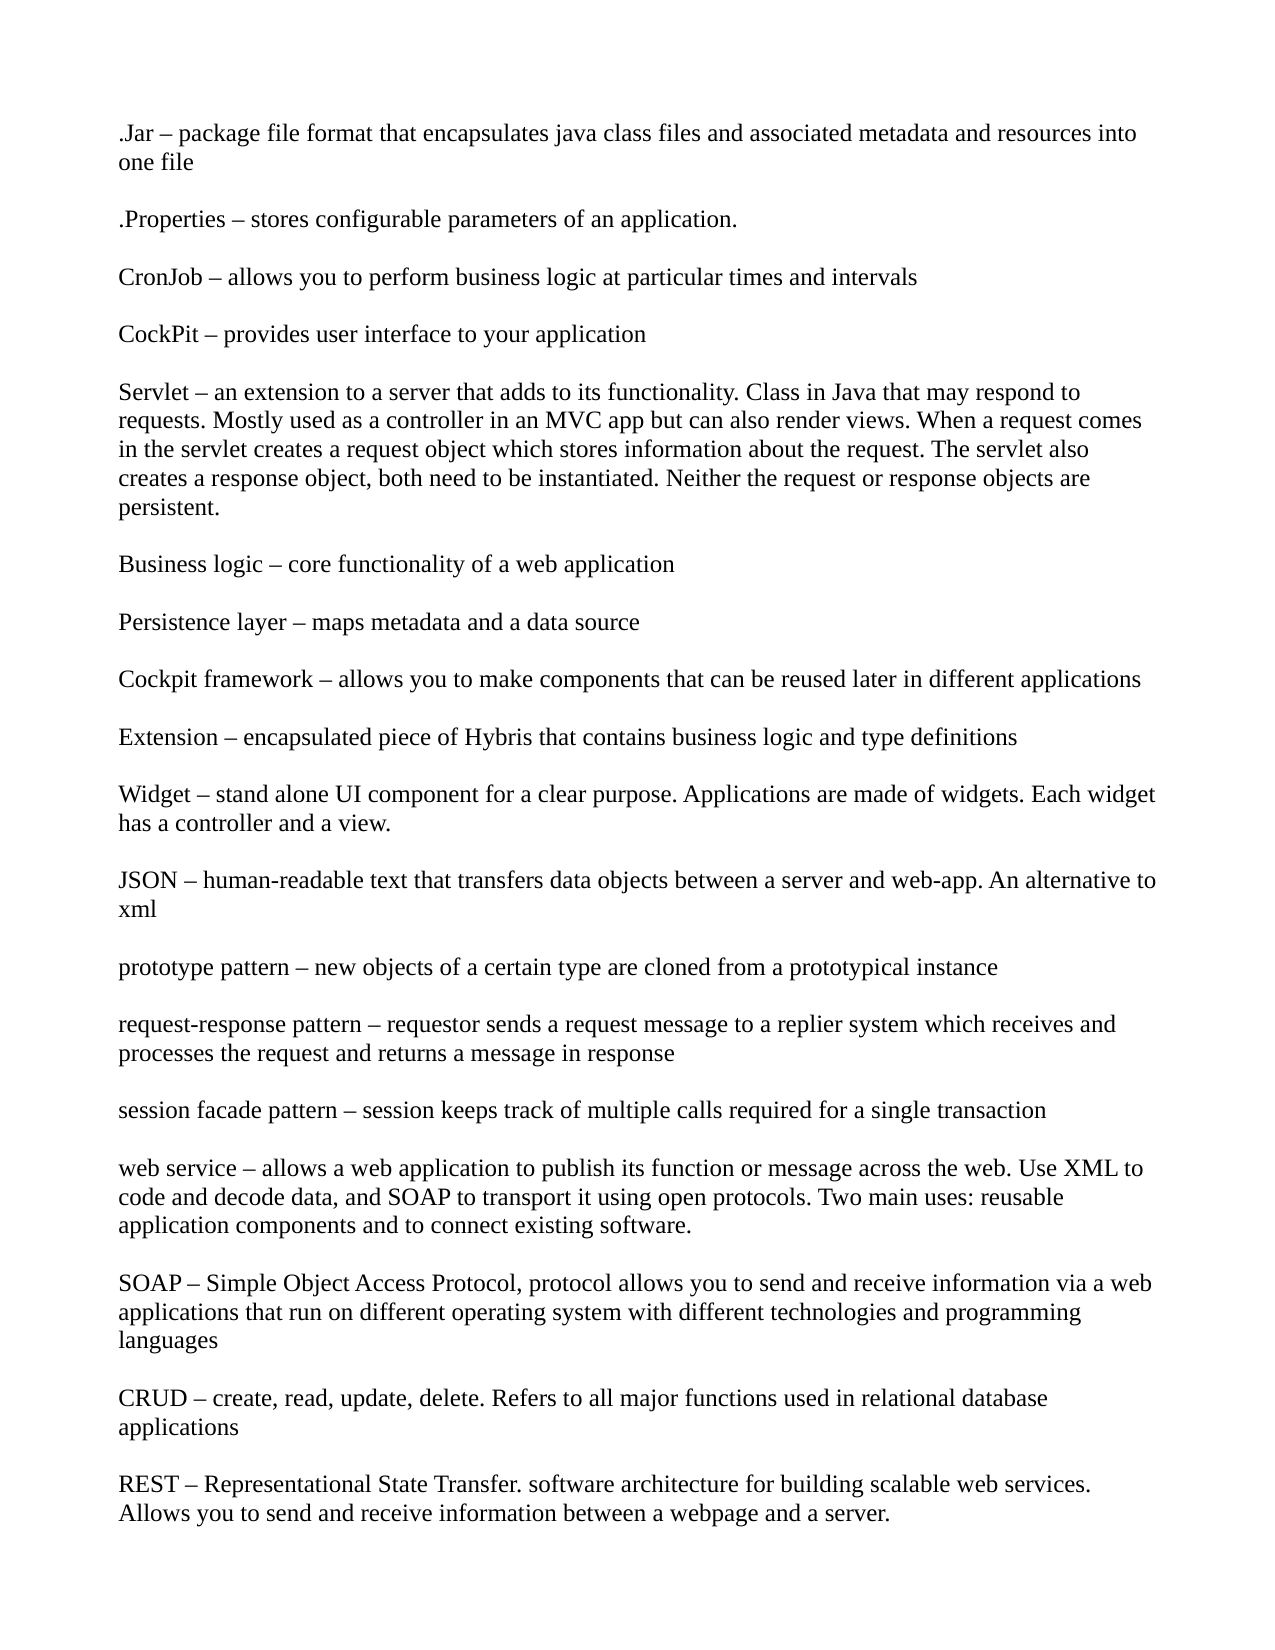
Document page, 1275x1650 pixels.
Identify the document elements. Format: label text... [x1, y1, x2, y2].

text session facade pattern – session keeps track of multiple calls required for a single transaction [118, 1096, 1157, 1124]
text Cockpit framework – allows you to make components that can be reused later in different applications [118, 664, 1157, 693]
text JSON – human-readable text that transfers data objects between a server and web-app. An alternative to xml [118, 866, 1157, 923]
text CockPit – provides user interface to your application [118, 319, 1157, 348]
text .Properties – stores configurable parameters of an application. [118, 204, 1157, 233]
text web service – allows a web application to publish its function or message across the web. Use XML to code and decode data, and SOAP to transport it using open protocols. Two main uses: reusable application components and to connect existing software. [118, 1153, 1157, 1239]
text Servlet – an extension to a server that adds to its functionality. Class in Java that may respond to requests. Mostly used as a controller in an MVC app but can also render views. When a request comes in the servlet creates a request object which stores information about the request. The servlet also creates a response object, both need to be instantiated. Neither the request or response objects are persistent. [118, 377, 1157, 521]
text Business logic – core functionality of a web application [118, 549, 1157, 578]
text prototype pattern – new objects of a certain type are cloned from a prototypical instance [118, 952, 1157, 981]
text CRUD – create, read, update, delete. Refers to all major functions used in relational database applications [118, 1383, 1157, 1441]
text .Jar – package file format that encapsulates java class files and associated metadata and resources into one file [118, 118, 1157, 176]
text request-response pattern – requestor sends a request message to a replier system which receives and processes the request and returns a message in response [118, 1009, 1157, 1067]
text SOAP – Simple Object Access Protocol, protocol allows you to send and receive information via a web applications that run on different operating system with different technologies and programming languages [118, 1268, 1157, 1354]
text REST – Representational State Transfer. software architecture for building scalable web services. Allows you to send and receive information between a webpage and a server. [118, 1469, 1157, 1527]
text Persistence layer – maps metadata and a data source [118, 607, 1157, 636]
text Widget – stand alone UI component for a clear purpose. Applications are made of widgets. Each widget has a controller and a view. [118, 779, 1157, 837]
text CronJob – allows you to perform business logic at particular times and intervals [118, 262, 1157, 291]
text Extension – encapsulated piece of Hybris that contains business logic and type definitions [118, 722, 1157, 751]
